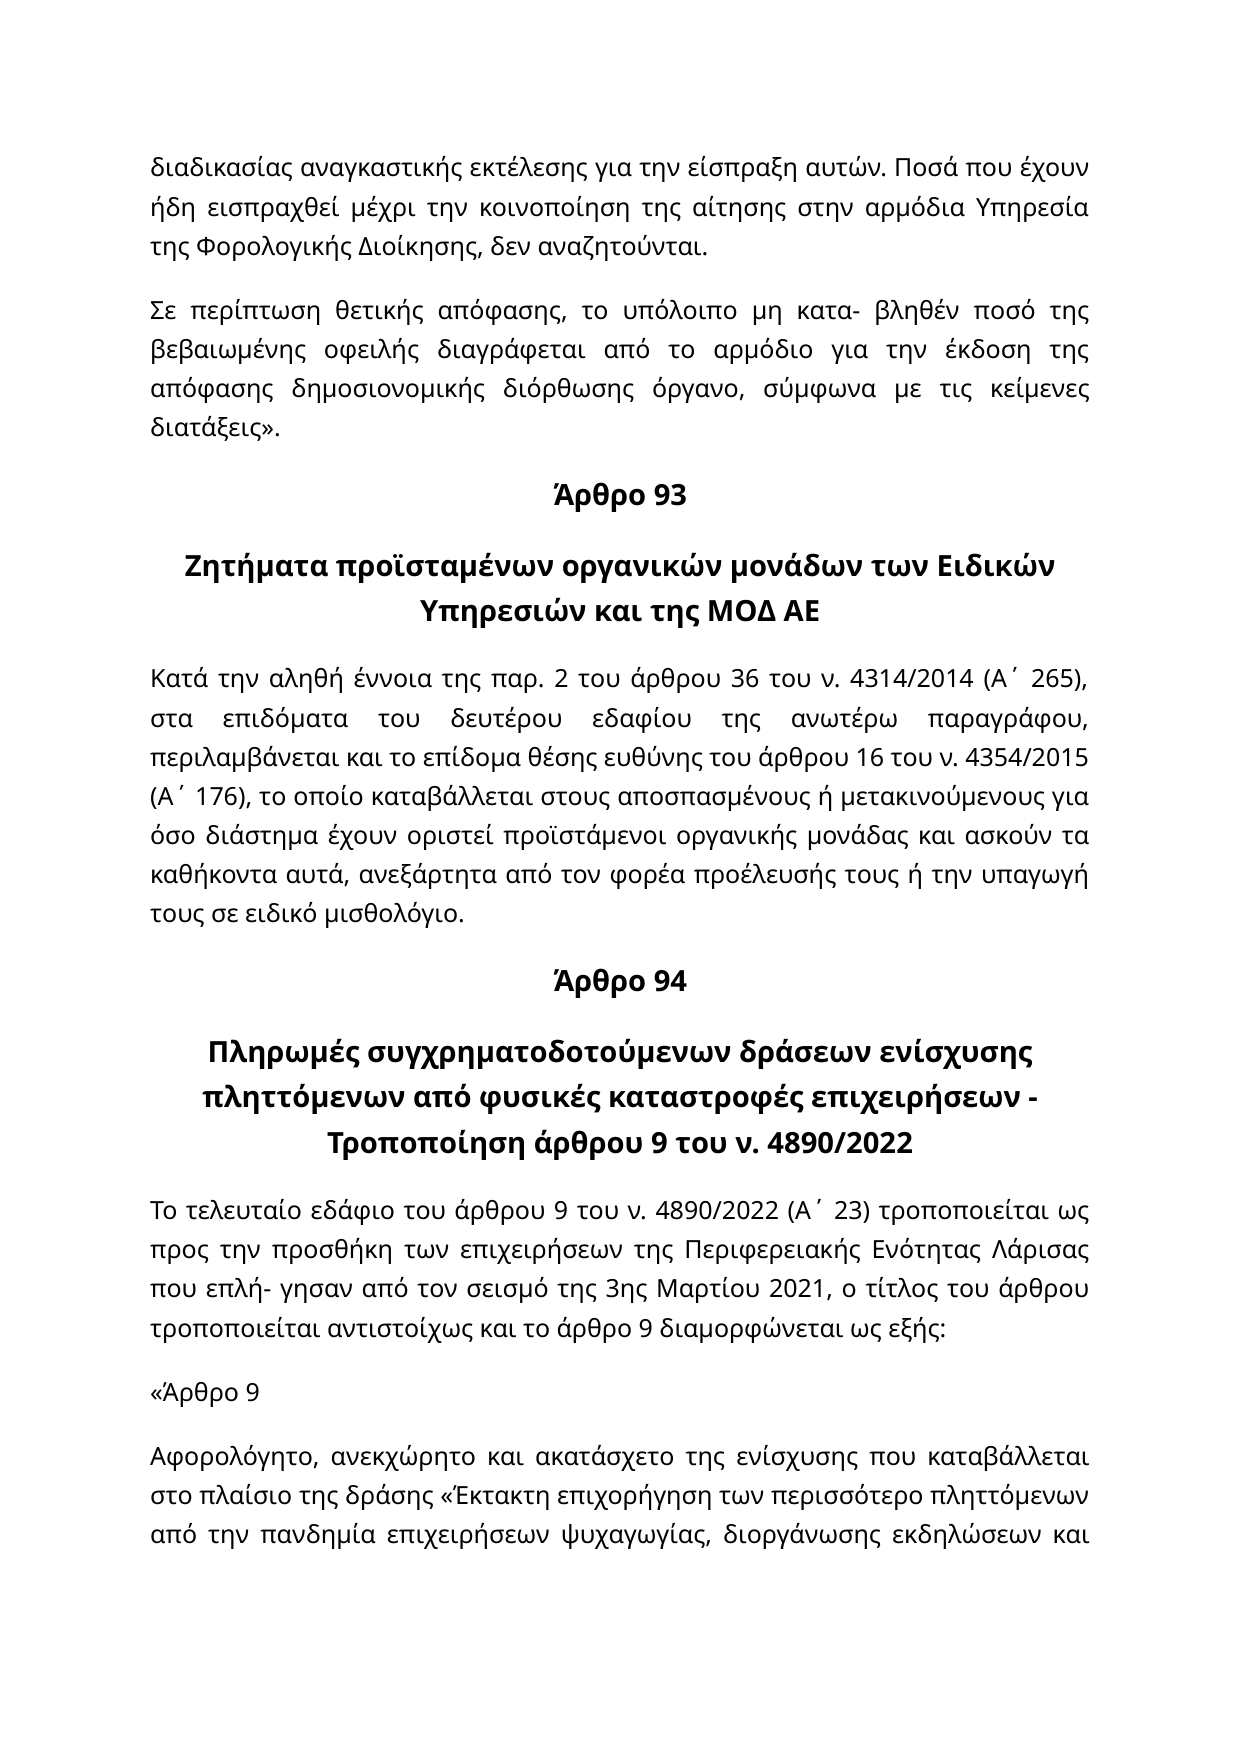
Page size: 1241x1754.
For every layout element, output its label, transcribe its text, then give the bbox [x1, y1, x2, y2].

text Το τελευταίο εδάφιο του άρθρου 9 του ν. 4890/2022 (Α΄ 23) τροποποιείται ως προς την προσθήκη των επιχειρήσεων της Περιφερειακής Ενότητας Λάρισας που επλή- γησαν από τον σεισμό της 3ης Μαρτίου 2021, ο τίτλος του άρθρου τροποποιείται αντιστοίχως και το άρθρο 9 διαμορφώνεται ως εξής: [150, 1193, 1090, 1344]
subtitle Άρθρο 94 [150, 960, 1090, 1000]
text «Άρθρο 9 [150, 1374, 1090, 1408]
subtitle Άρθρο 93 [150, 474, 1090, 514]
subtitle Ζητήματα προϊσταμένων οργανικών μονάδων των Ειδικών Υπηρεσιών και της ΜΟΔ ΑΕ [150, 545, 1090, 630]
text Κατά την αληθή έννοια της παρ. 2 του άρθρου 36 του ν. 4314/2014 (Α΄ 265), στα επιδόματα του δευτέρου εδαφίου της ανωτέρω παραγράφου, περιλαμβάνεται και το επίδομα θέσης ευθύνης του άρθρου 16 του ν. 4354/2015 (Α΄ 176), το οποίο καταβάλλεται στους αποσπασμένους ή μετακινούμενους για όσο διάστημα έχουν οριστεί προϊστάμενοι οργανικής μονάδας και ασκούν τα καθήκοντα αυτά, ανεξάρτητα από τον φορέα προέλευσής τους ή την υπαγωγή τους σε ειδικό μισθολόγιο. [150, 661, 1090, 930]
text Σε περίπτωση θετικής απόφασης, το υπόλοιπο μη κατα- βληθέν ποσό της βεβαιωμένης οφειλής διαγράφεται από το αρμόδιο για την έκδοση της απόφασης δημοσιονομικής διόρθωσης όργανο, σύμφωνα με τις κείμενες διατάξεις». [150, 292, 1090, 444]
text διαδικασίας αναγκαστικής εκτέλεσης για την είσπραξη αυτών. Ποσά που έχουν ήδη εισπραχθεί μέχρι την κοινοποίηση της αίτησης στην αρμόδια Υπηρεσία της Φορολογικής Διοίκησης, δεν αναζητούνται. [150, 150, 1090, 262]
subtitle Πληρωμές συγχρηματοδοτούμενων δράσεων ενίσχυσης πληττόμενων από φυσικές καταστροφές επιχειρήσεων - Τροποποίηση άρθρου 9 του ν. 4890/2022 [150, 1031, 1090, 1162]
text Αφορολόγητο, ανεκχώρητο και ακατάσχετο της ενίσχυσης που καταβάλλεται στο πλαίσιο της δράσης «Έκτακτη επιχορήγηση των περισσότερο πληττόμενων από την πανδημία επιχειρήσεων ψυχαγωγίας, διοργάνωσης εκδηλώσεων και [150, 1438, 1090, 1551]
